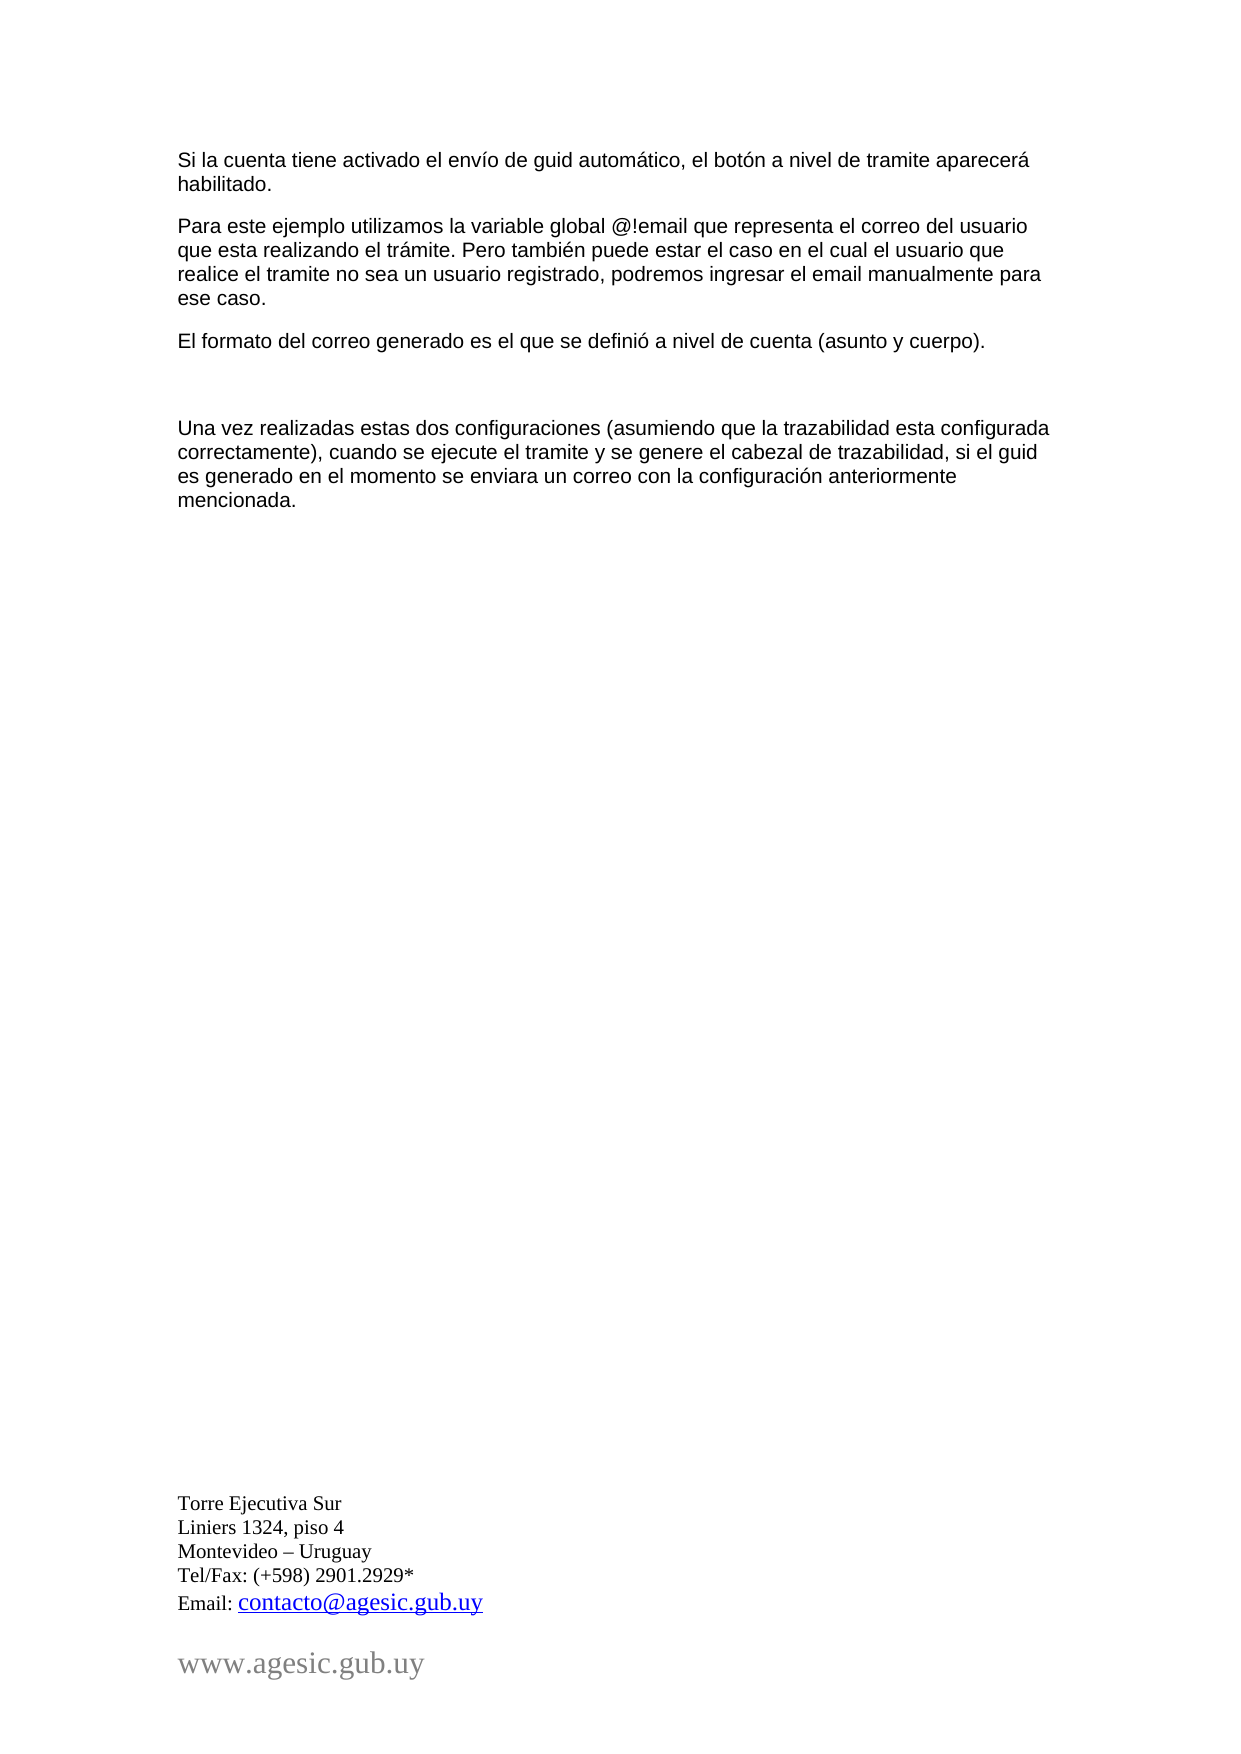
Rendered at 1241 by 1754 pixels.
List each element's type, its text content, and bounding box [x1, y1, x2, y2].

text El formato del correo generado es el que se definió a nivel de cuenta (asunto y cuerpo). [177, 329, 1063, 353]
text Si la cuenta tiene activado el envío de guid automático, el botón a nivel de tramite aparecerá habilitado. [177, 148, 1063, 196]
text Una vez realizadas estas dos configuraciones (asumiendo que la trazabilidad esta configurada correctamente), cuando se ejecute el tramite y se genere el cabezal de trazabilidad, si el guid es generado en el momento se enviara un correo con la configuración anteriormente mencionada. [177, 416, 1063, 512]
text Para este ejemplo utilizamos la variable global @!email que representa el correo del usuario que esta realizando el trámite. Pero también puede estar el caso en el cual el usuario que realice el tramite no sea un usuario registrado, podremos ingresar el email manualmente para ese caso. [177, 214, 1063, 310]
